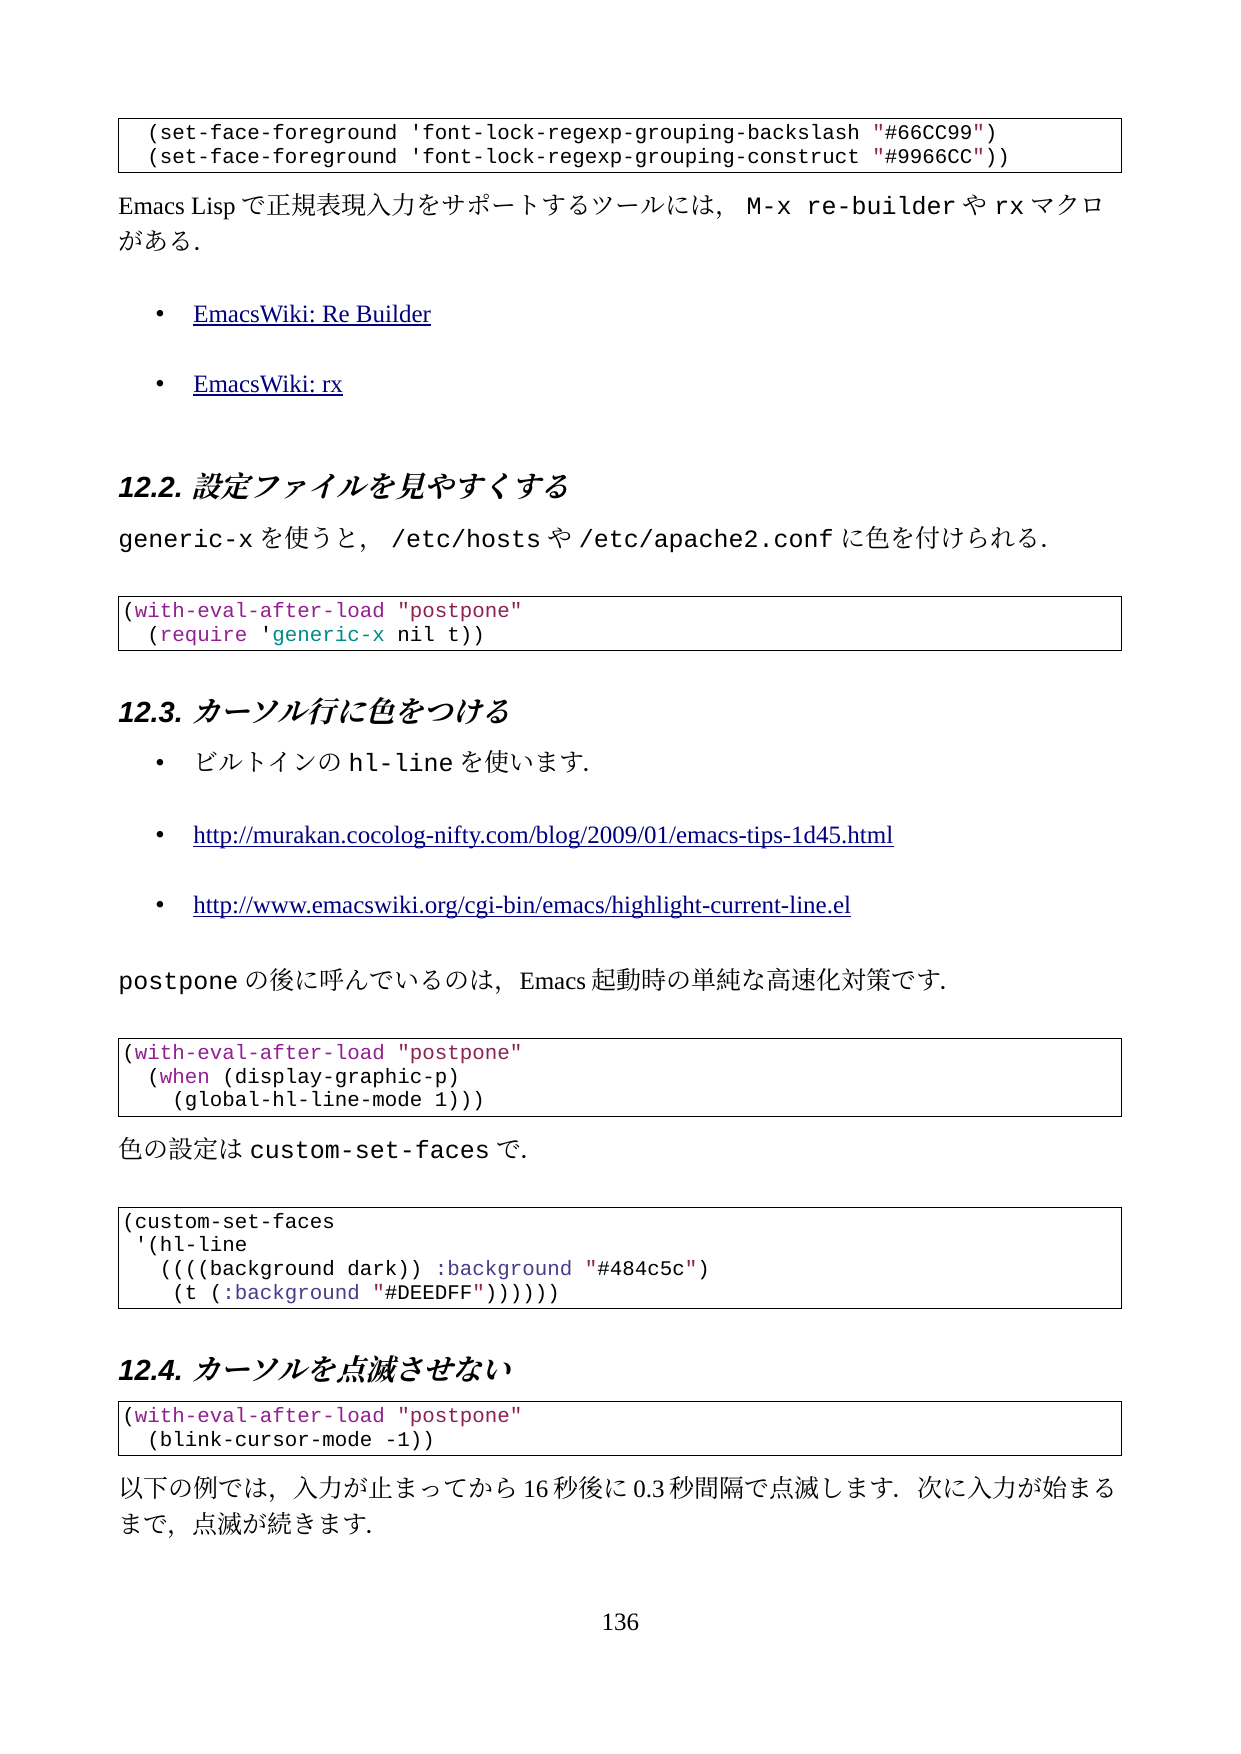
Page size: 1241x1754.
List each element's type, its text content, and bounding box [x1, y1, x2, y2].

text (when (display-graphic-p) [119, 1062, 1121, 1085]
list http://murakan.cocolog-nifty.com/blog/2009/01/emacs-tips-1d45.html [156, 821, 1122, 878]
text 以下の例では，入力が止まってから16秒後に0.3秒間隔で点滅します．次に入力が始まるまで，点滅が続きます． [118, 1469, 1122, 1569]
text 色の設定は custom-set-faces で． [118, 1129, 1122, 1194]
text (blink-cursor-mode -1)) [119, 1425, 1121, 1455]
text (with-eval-after-load "postpone" [119, 597, 1121, 620]
subtitle カーソル行に色をつける [118, 689, 1122, 731]
subtitle 設定ファイルを見やすくする [118, 464, 1122, 506]
list http://www.emacswiki.org/cgi-bin/emacs/highlight-current-line.el [156, 891, 1122, 948]
text generic-x を使うと， /etc/hosts や /etc/apache2.conf に色を付けられる． [118, 518, 1122, 583]
list EmacsWiki: Re Builder [156, 299, 1122, 357]
list EmacsWiki: rx [156, 369, 1122, 427]
text (with-eval-after-load "postpone" [119, 1039, 1121, 1062]
text ((((background dark)) :background "#484c5c") [119, 1254, 1121, 1278]
text (global-hl-line-mode 1))) [119, 1085, 1121, 1116]
subtitle カーソルを点滅させない [118, 1347, 1122, 1388]
text (custom-set-faces [119, 1208, 1121, 1230]
text (set-face-foreground 'font-lock-regexp-grouping-construct "#9966CC")) [119, 142, 1121, 172]
list ビルトインの hl-line を使います． [156, 743, 1122, 808]
text '(hl-line [119, 1230, 1121, 1254]
text (set-face-foreground 'font-lock-regexp-grouping-backslash "#66CC99") [119, 119, 1121, 142]
text (with-eval-after-load "postpone" [119, 1402, 1121, 1425]
text postpone の後に呼んでいるのは，Emacs起動時の単純な高速化対策です． [118, 961, 1122, 1026]
text (t (:background "#DEEDFF")))))) [119, 1278, 1121, 1308]
text (require 'generic-x nil t)) [119, 620, 1121, 650]
text Emacs Lisp で正規表現入力をサポートするツールには， M-x re-builder や rx マクロがある． [118, 186, 1122, 287]
